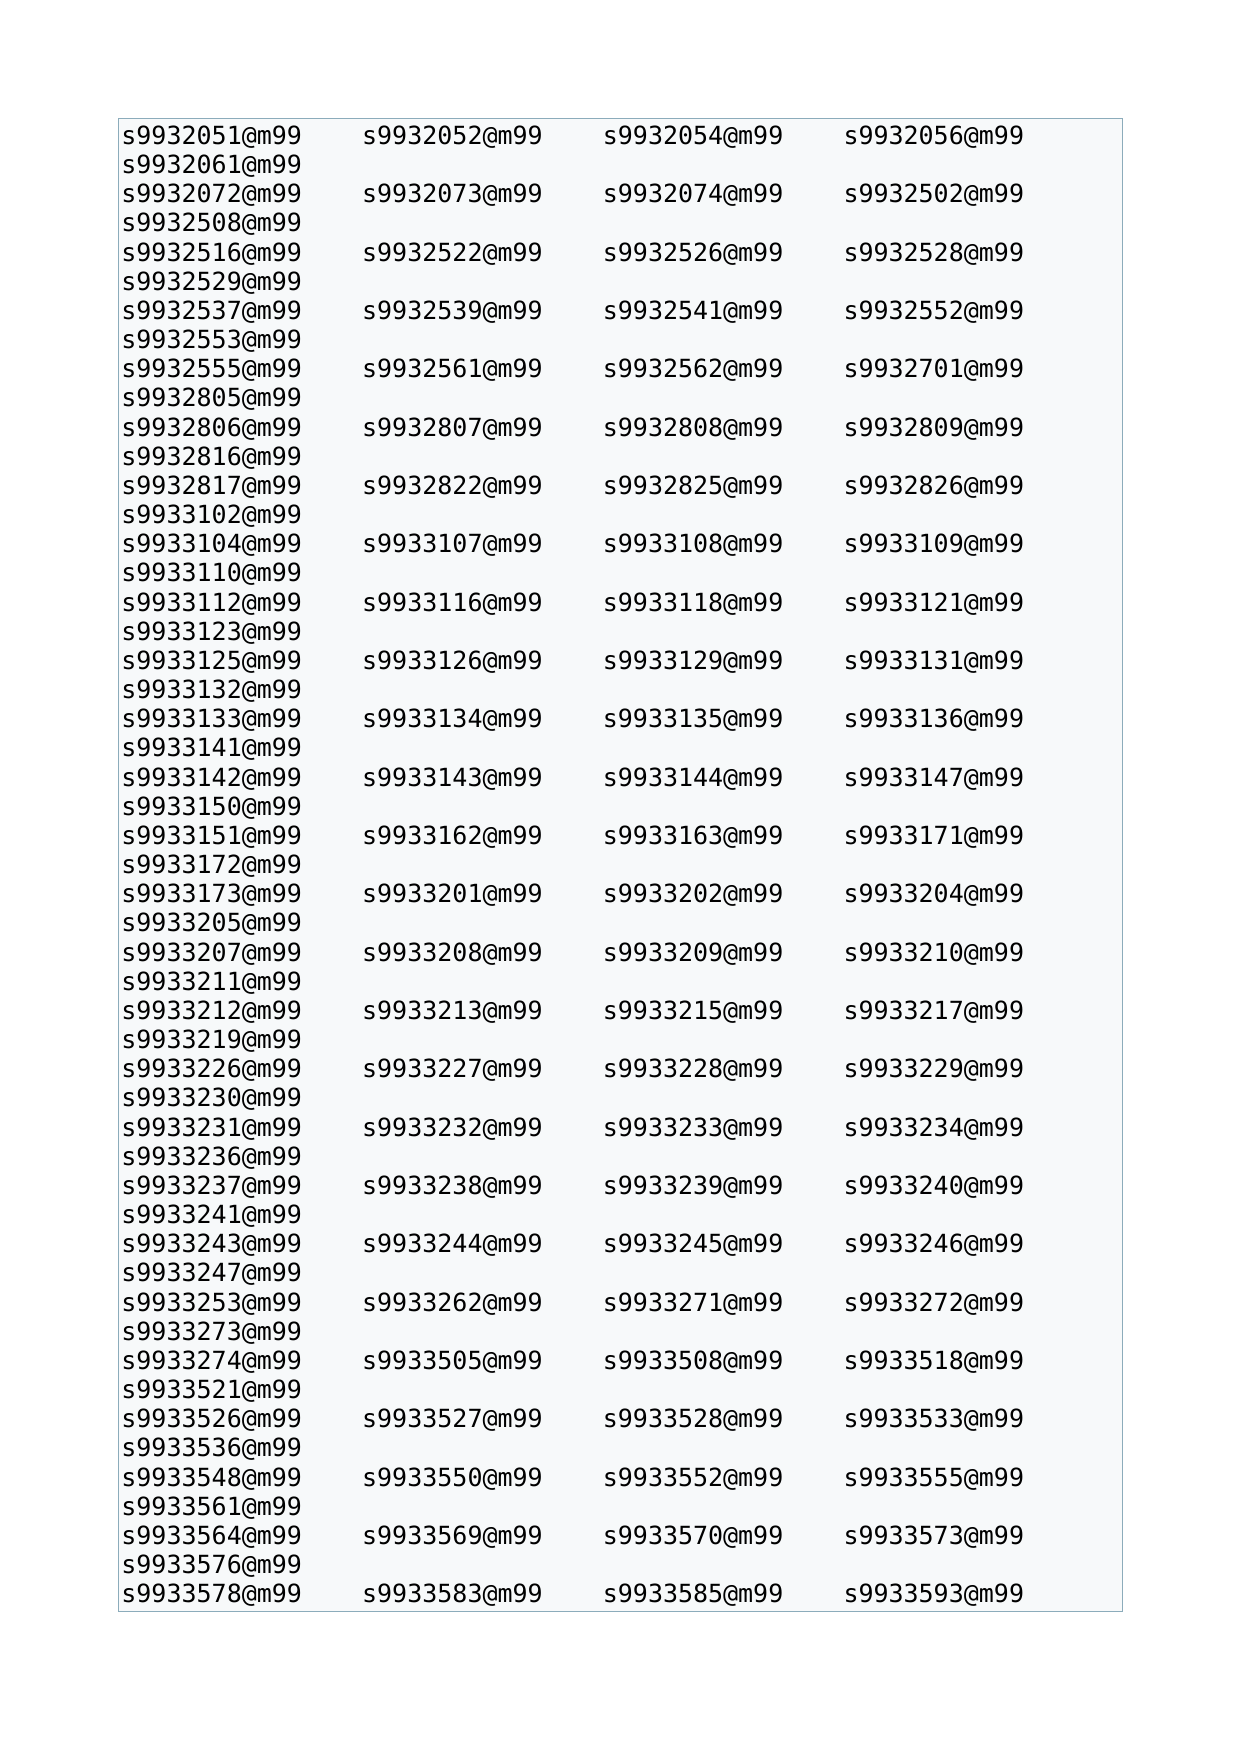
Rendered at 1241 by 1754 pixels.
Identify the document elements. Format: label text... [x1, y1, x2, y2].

text s9932051@m99 s9932052@m99 s9932054@m99 s9932056@m99 s9932061@m99 s9932072@m99 s9932073@m99 s9932074@m99 s9932502@m99 s9932508@m99 s9932516@m99 s9932522@m99 s9932526@m99 s9932528@m99 s9932529@m99 s9932537@m99 s9932539@m99 s9932541@m99 s9932552@m99 s9932553@m99 s9932555@m99 s9932561@m99 s9932562@m99 s9932701@m99 s9932805@m99 s9932806@m99 s9932807@m99 s9932808@m99 s9932809@m99 s9932816@m99 s9932817@m99 s9932822@m99 s9932825@m99 s9932826@m99 s9933102@m99 s9933104@m99 s9933107@m99 s9933108@m99 s9933109@m99 s9933110@m99 s9933112@m99 s9933116@m99 s9933118@m99 s9933121@m99 s9933123@m99 s9933125@m99 s9933126@m99 s9933129@m99 s9933131@m99 s9933132@m99 s9933133@m99 s9933134@m99 s9933135@m99 s9933136@m99 s9933141@m99 s9933142@m99 s9933143@m99 s9933144@m99 s9933147@m99 s9933150@m99 s9933151@m99 s9933162@m99 s9933163@m99 s9933171@m99 s9933172@m99 s9933173@m99 s9933201@m99 s9933202@m99 s9933204@m99 s9933205@m99 s9933207@m99 s9933208@m99 s9933209@m99 s9933210@m99 s9933211@m99 s9933212@m99 s9933213@m99 s9933215@m99 s9933217@m99 s9933219@m99 s9933226@m99 s9933227@m99 s9933228@m99 s9933229@m99 s9933230@m99 s9933231@m99 s9933232@m99 s9933233@m99 s9933234@m99 s9933236@m99 s9933237@m99 s9933238@m99 s9933239@m99 s9933240@m99 s9933241@m99 s9933243@m99 s9933244@m99 s9933245@m99 s9933246@m99 s9933247@m99 s9933253@m99 s9933262@m99 s9933271@m99 s9933272@m99 s9933273@m99 s9933274@m99 s9933505@m99 s9933508@m99 s9933518@m99 s9933521@m99 s9933526@m99 s9933527@m99 s9933528@m99 s9933533@m99 s9933536@m99 s9933548@m99 s9933550@m99 s9933552@m99 s9933555@m99 s9933561@m99 s9933564@m99 s9933569@m99 s9933570@m99 s9933573@m99 s9933576@m99 s9933578@m99 s9933583@m99 s9933585@m99 s9933593@m99 [119, 119, 1122, 1611]
